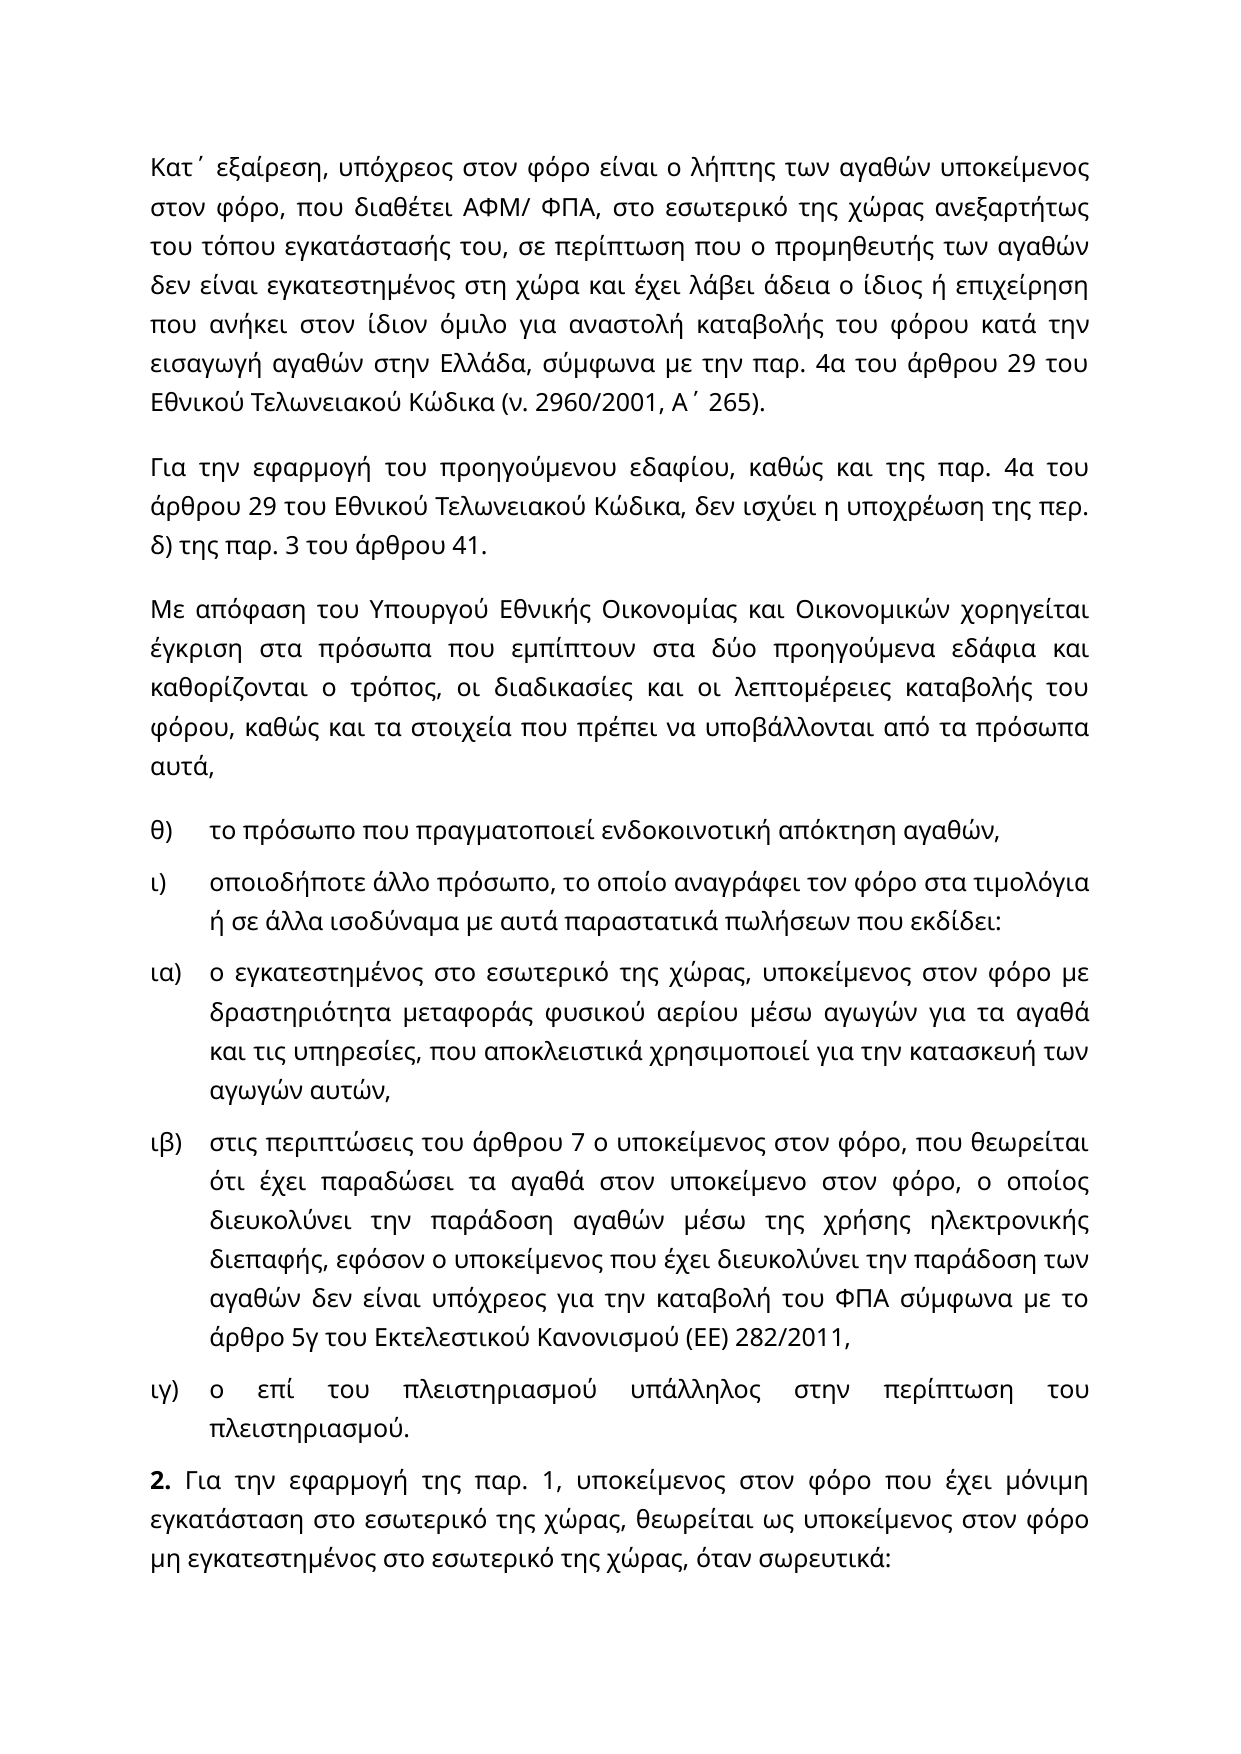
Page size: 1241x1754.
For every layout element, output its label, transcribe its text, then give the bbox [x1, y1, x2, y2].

text Για την εφαρμογή του προηγούμενου εδαφίου, καθώς και της παρ. 4α του άρθρου 29 του Εθνικού Τελωνειακού Κώδικα, δεν ισχύει η υποχρέωση της περ. δ) της παρ. 3 του άρθρου 41. [150, 449, 1090, 562]
text 2. Για την εφαρμογή της παρ. 1, υποκείμενος στον φόρο που έχει μόνιμη εγκατάσταση στο εσωτερικό της χώρας, θεωρείται ως υποκείμενος στον φόρο μη εγκατεστημένος στο εσωτερικό της χώρας, όταν σωρευτικά: [150, 1462, 1090, 1575]
list θ) το πρόσωπο που πραγματοποιεί ενδοκοινοτική απόκτηση αγαθών, [150, 812, 1090, 847]
list ιγ) ο επί του πλειστηριασμού υπάλληλος στην περίπτωση του πλειστηριασμού. [150, 1372, 1090, 1445]
text Με απόφαση του Υπουργού Εθνικής Οικονομίας και Οικονομικών χορηγείται έγκριση στα πρόσωπα που εμπίπτουν στα δύο προηγούμενα εδάφια και καθορίζονται ο τρόπος, οι διαδικασίες και οι λεπτομέρειες καταβολής του φόρου, καθώς και τα στοιχεία που πρέπει να υποβάλλονται από τα πρόσωπα αυτά, [150, 592, 1090, 782]
text Κατ΄ εξαίρεση, υπόχρεος στον φόρο είναι ο λήπτης των αγαθών υποκείμενος στον φόρο, που διαθέτει ΑΦΜ/ ΦΠΑ, στο εσωτερικό της χώρας ανεξαρτήτως του τόπου εγκατάστασής του, σε περίπτωση που ο προμηθευτής των αγαθών δεν είναι εγκατεστημένος στη χώρα και έχει λάβει άδεια ο ίδιος ή επιχείρηση που ανήκει στον ίδιον όμιλο για αναστολή καταβολής του φόρου κατά την εισαγωγή αγαθών στην Ελλάδα, σύμφωνα με την παρ. 4α του άρθρου 29 του Εθνικού Τελωνειακού Κώδικα (ν. 2960/2001, Α΄ 265). [150, 150, 1090, 419]
list ι) οποιοδήποτε άλλο πρόσωπο, το οποίο αναγράφει τον φόρο στα τιμολόγια ή σε άλλα ισοδύναμα με αυτά παραστατικά πωλήσεων που εκδίδει: [150, 864, 1090, 937]
list ια) ο εγκατεστημένος στο εσωτερικό της χώρας, υποκείμενος στον φόρο με δραστηριότητα μεταφοράς φυσικού αερίου μέσω αγωγών για τα αγαθά και τις υπηρεσίες, που αποκλειστικά χρησιμοποιεί για την κατασκευή των αγωγών αυτών, [150, 955, 1090, 1107]
list ιβ) στις περιπτώσεις του άρθρου 7 ο υποκείμενος στον φόρο, που θεωρείται ότι έχει παραδώσει τα αγαθά στον υποκείμενο στον φόρο, ο οποίος διευκολύνει την παράδοση αγαθών μέσω της χρήσης ηλεκτρονικής διεπαφής, εφόσον ο υποκείμενος που έχει διευκολύνει την παράδοση των αγαθών δεν είναι υπόχρεος για την καταβολή του ΦΠΑ σύμφωνα με το άρθρο 5γ του Εκτελεστικού Κανονισμού (ΕΕ) 282/2011, [150, 1124, 1090, 1354]
